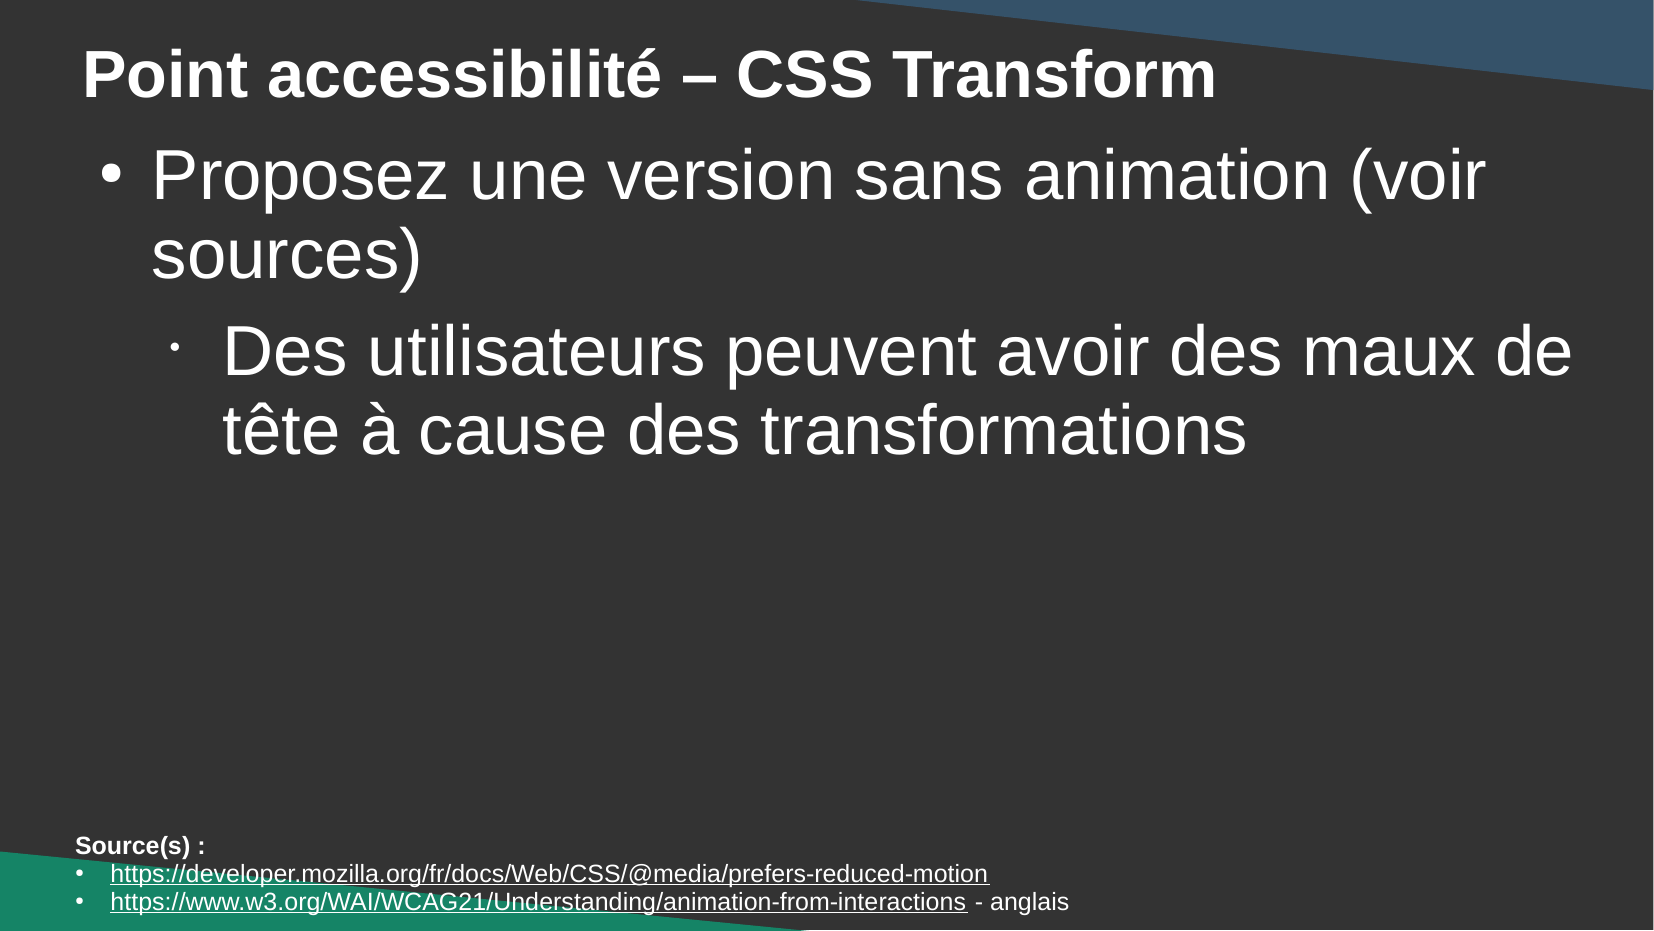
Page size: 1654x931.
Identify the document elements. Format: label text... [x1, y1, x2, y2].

text_box [855, 0, 1654, 91]
title Point accessibilité – CSS Transform [82, 37, 1571, 122]
text_box [0, 851, 809, 931]
text_box Source(s) : https://developer.mozilla.org/fr/docs/Web/CSS/@media/prefers-reduced-motion https://www.w3.org/WAI/WCAG21/Understanding/animation-from-interactions - anglais [60, 824, 1546, 923]
list Proposez une version sans animation (voir sources) Des utilisateurs peuvent avoir des maux de tête à cause des transformations [80, 135, 1605, 721]
